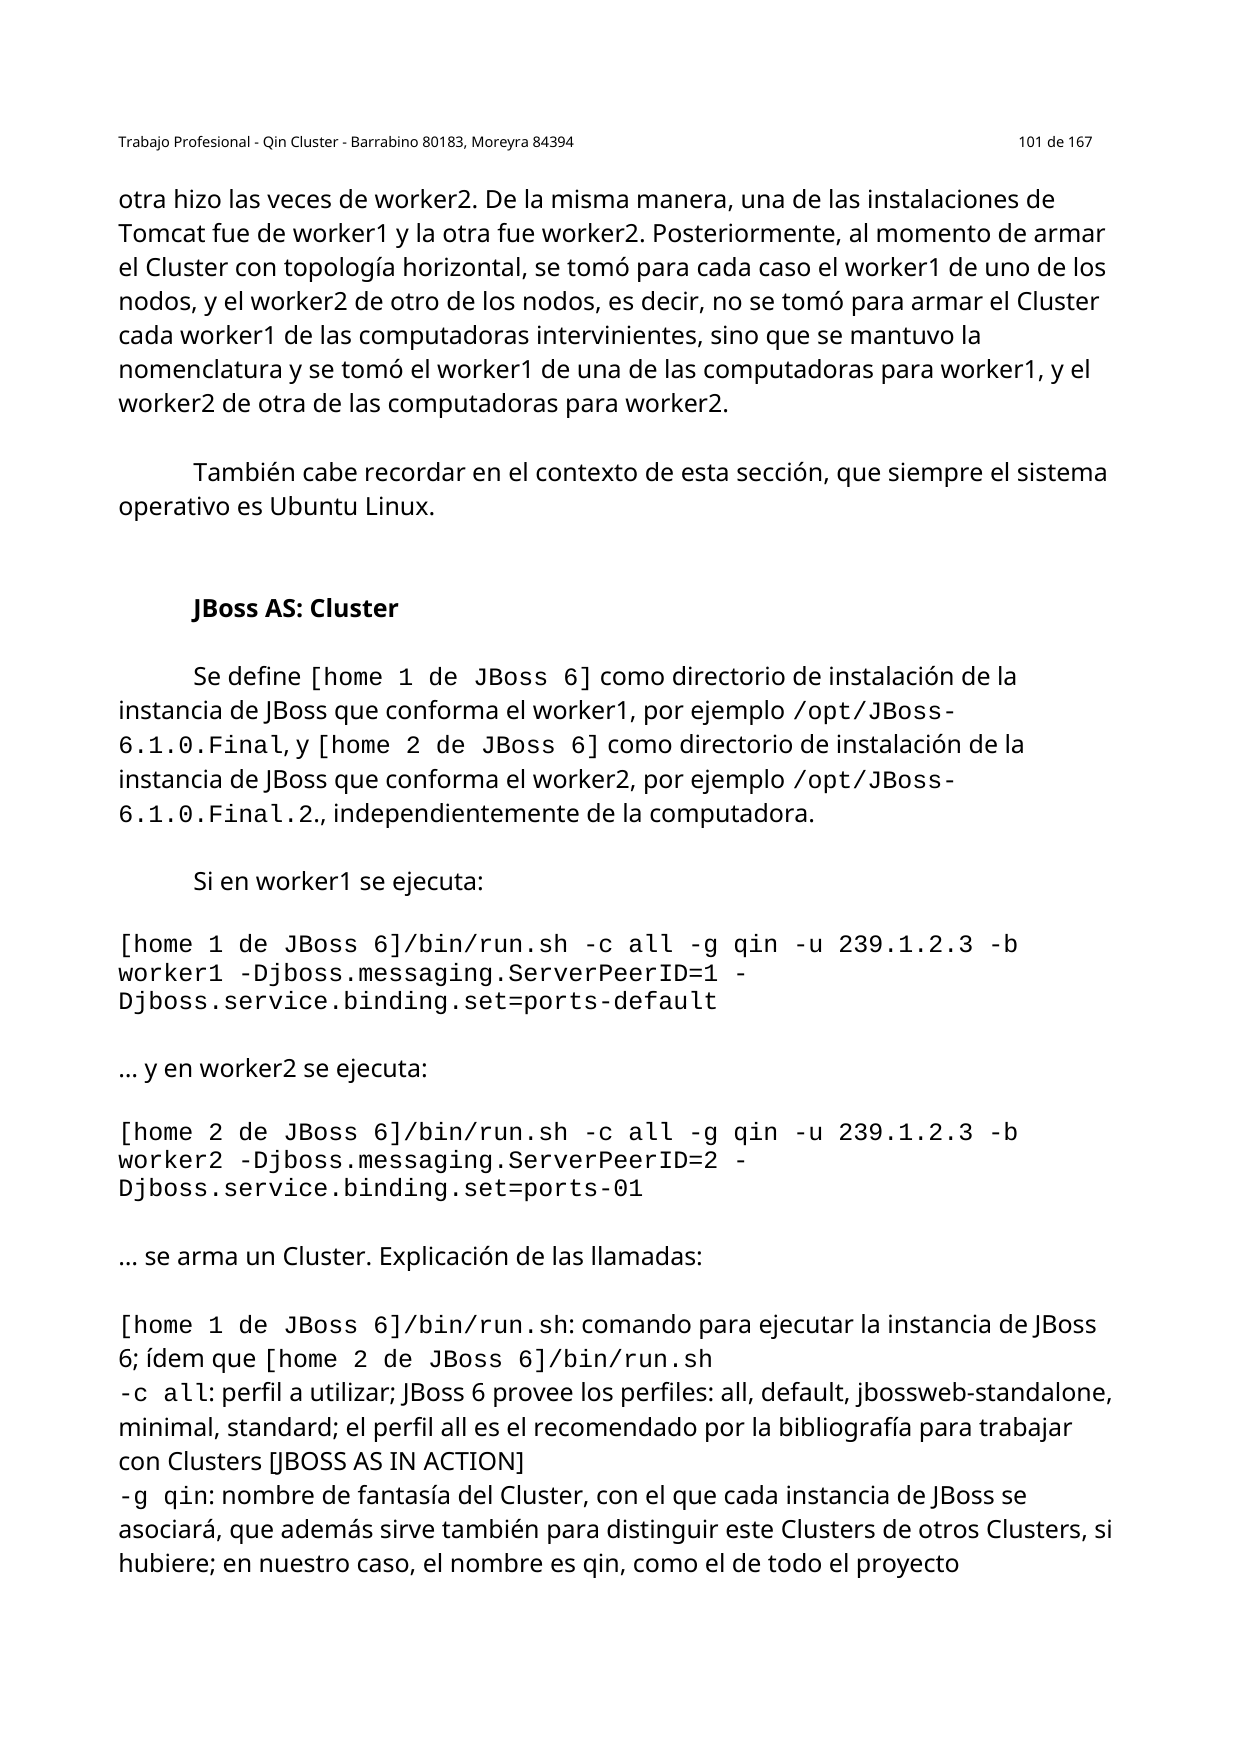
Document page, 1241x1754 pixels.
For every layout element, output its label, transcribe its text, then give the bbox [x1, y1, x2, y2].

text [home 1 de JBoss 6]/bin/run.sh -c all -g qin -u 239.1.2.3 -b worker1 -Djboss.messaging.ServerPeerID=1 -Djboss.service.binding.set=ports-default [118, 932, 1122, 1017]
text Si en worker1 se ejecuta: [118, 864, 1122, 898]
text -g qin: nombre de fantasía del Cluster, con el que cada instancia de JBoss se asociará, que además sirve también para distinguir este Clusters de otros Clusters, si hubiere; en nuestro caso, el nombre es qin, como el de todo el proyecto [118, 1477, 1122, 1580]
text otra hizo las veces de worker2. De la misma manera, una de las instalaciones de Tomcat fue de worker1 y la otra fue worker2. Posteriormente, al momento de armar el Cluster con topología horizontal, se tomó para cada caso el worker1 de uno de los nodos, y el worker2 de otro de los nodos, es decir, no se tomó para armar el Cluster cada worker1 de las computadoras intervinientes, sino que se mantuvo la nomenclatura y se tomó el worker1 de una de las computadoras para worker1, y el worker2 de otra de las computadoras para worker2. [118, 182, 1122, 420]
text También cabe recordar en el contexto de esta sección, que siempre el sistema operativo es Ubuntu Linux. [118, 454, 1122, 522]
text JBoss AS: Cluster [118, 590, 1122, 624]
text Se define [home 1 de JBoss 6] como directorio de instalación de la instancia de JBoss que conforma el worker1, por ejemplo /opt/JBoss-6.1.0.Final, y [home 2 de JBoss 6] como directorio de instalación de la instancia de JBoss que conforma el worker2, por ejemplo /opt/JBoss-6.1.0.Final.2., independientemente de la computadora. [118, 658, 1122, 830]
text … y en worker2 se ejecuta: [118, 1051, 1122, 1085]
text … se arma un Cluster. Explicación de las llamadas: [118, 1238, 1122, 1272]
text [home 1 de JBoss 6]/bin/run.sh: comando para ejecutar la instancia de JBoss 6; ídem que [home 2 de JBoss 6]/bin/run.sh [118, 1306, 1122, 1375]
text -c all: perfil a utilizar; JBoss 6 provee los perfiles: all, default, jbossweb-standalone, minimal, standard; el perfil all es el recomendado por la bibliografía para trabajar con Clusters [JBOSS AS IN ACTION] [118, 1375, 1122, 1477]
text [home 2 de JBoss 6]/bin/run.sh -c all -g qin -u 239.1.2.3 -b worker2 -Djboss.messaging.ServerPeerID=2 -Djboss.service.binding.set=ports-01 [118, 1119, 1122, 1204]
